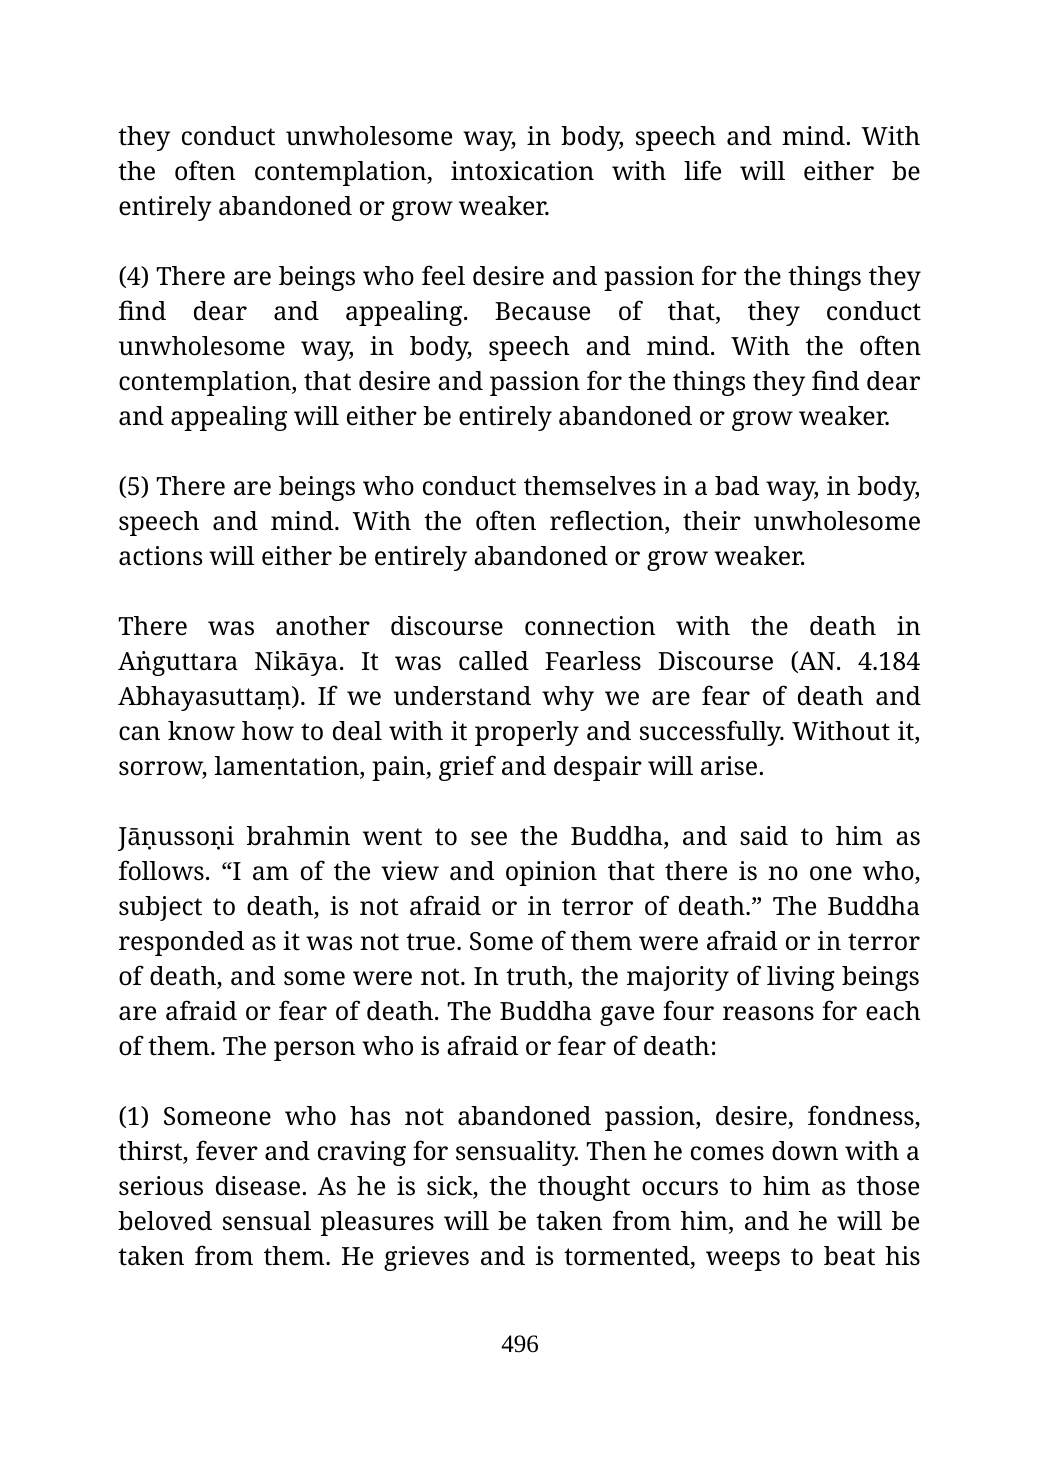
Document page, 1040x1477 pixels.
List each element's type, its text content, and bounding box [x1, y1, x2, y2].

text they conduct unwholesome way, in body, speech and mind. With the often contemplation, intoxication with life will either be entirely abandoned or grow weaker. (4) There are beings who feel desire and passion for the things they find dear and appealing. Because of that, they conduct unwholesome way, in body, speech and mind. With the often contemplation, that desire and passion for the things they find dear and appealing will either be entirely abandoned or grow weaker. (5) There are beings who conduct themselves in a bad way, in body, speech and mind. With the often reflection, their unwholesome actions will either be entirely abandoned or grow weaker. There was another discourse connection with the death in Aṅguttara Nikāya. It was called Fearless Discourse (AN. 4.184 Abhayasuttaṃ). If we understand why we are fear of death and can know how to deal with it properly and successfully. Without it, sorrow, lamentation, pain, grief and despair will arise. Jāṇussoṇi brahmin went to see the Buddha, and said to him as follows. “I am of the view and opinion that there is no one who, subject to death, is not afraid or in terror of death.” The Buddha responded as it was not true. Some of them were afraid or in terror of death, and some were not. In truth, the majority of living beings are afraid or fear of death. The Buddha gave four reasons for each of them. The person who is afraid or fear of death: (1) Someone who has not abandoned passion, desire, fondness, thirst, fever and craving for sensuality. Then he comes down with a serious disease. As he is sick, the thought occurs to him as those beloved sensual pleasures will be taken from him, and he will be taken from them. He grieves and is tormented, weeps to beat his [118, 118, 922, 1273]
